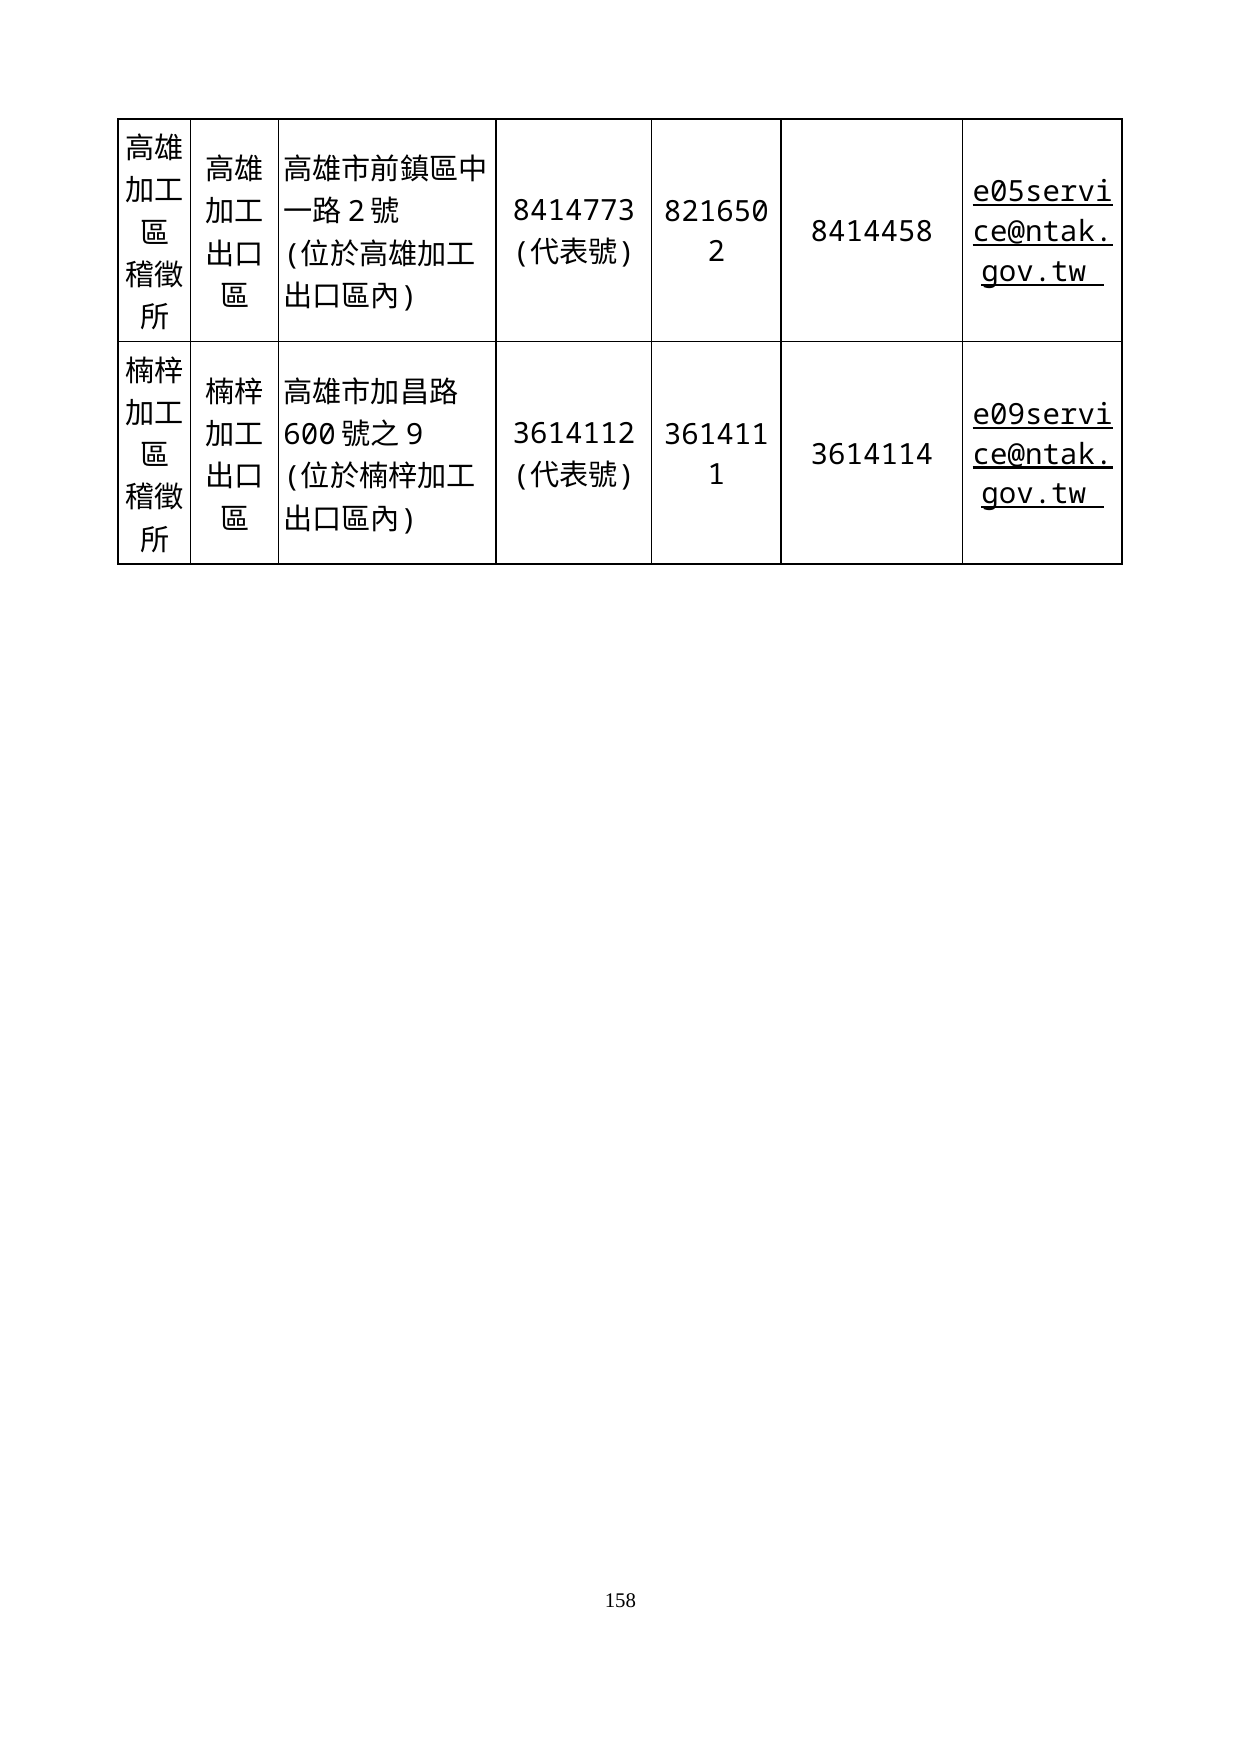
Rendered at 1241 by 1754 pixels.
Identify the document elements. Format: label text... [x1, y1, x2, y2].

table_cell 高雄 加工區 稽徵所 [119, 120, 190, 341]
table_cell 高雄市前鎮區中一路2號 (位於高雄加工出口區內) [279, 120, 495, 341]
table_cell 楠梓 加工區 稽徵所 [119, 342, 190, 563]
table_cell 8216502 [652, 120, 780, 341]
table_cell 3614111 [652, 342, 780, 563]
table_cell 高雄 加工 出口區 [191, 120, 278, 341]
table_cell 楠梓 加工 出口區 [191, 342, 278, 563]
table_cell 3614114 [782, 342, 962, 563]
table_cell 8414773 (代表號) [497, 120, 651, 341]
table_cell 3614112 (代表號) [497, 342, 651, 563]
table_cell e05service@ntak.gov.tw [963, 120, 1121, 341]
table_cell 高雄市加昌路600號之9 (位於楠梓加工出口區內) [279, 342, 495, 563]
table_cell e09service@ntak.gov.tw [963, 342, 1121, 563]
table_cell 8414458 [782, 120, 962, 341]
